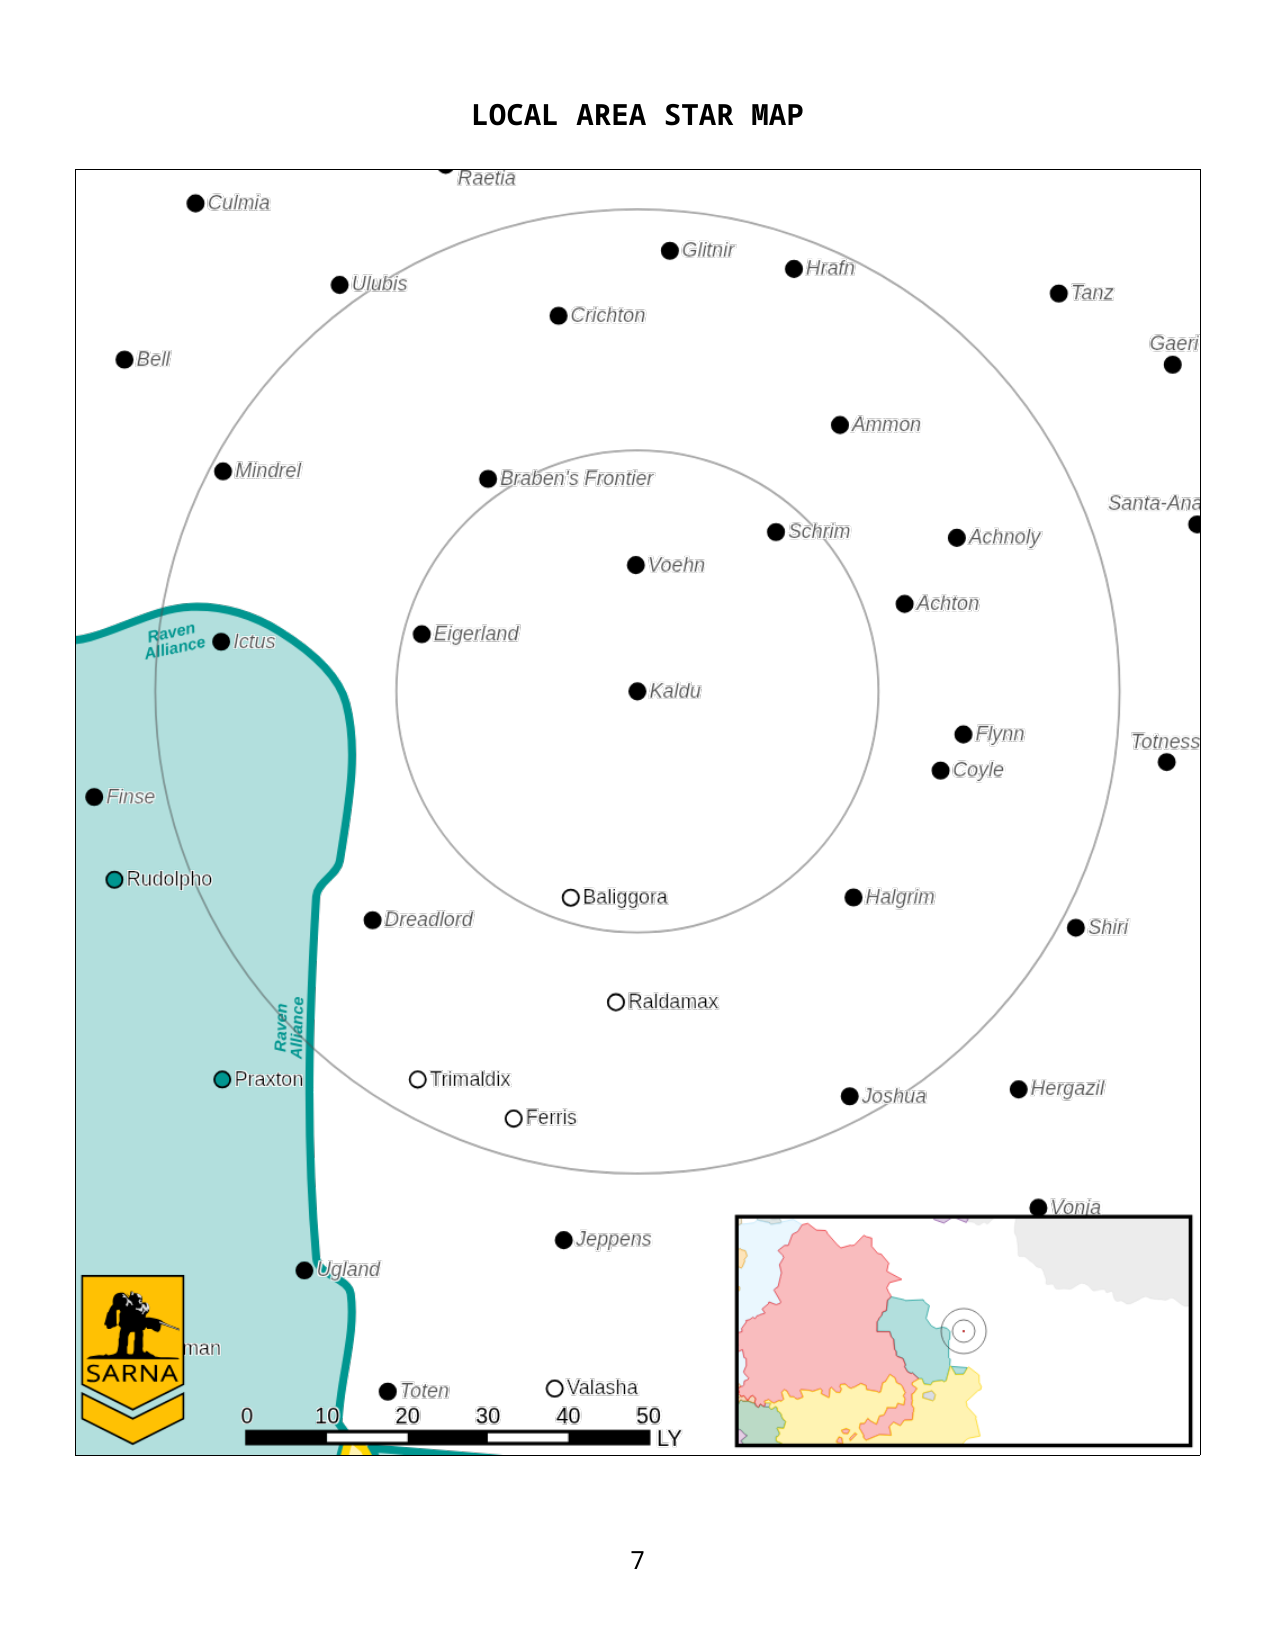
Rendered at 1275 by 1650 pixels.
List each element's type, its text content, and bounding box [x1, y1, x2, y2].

picture [76, 170, 1200, 1455]
subtitle LOCAL AREA STAR MAP [73, 94, 1201, 134]
